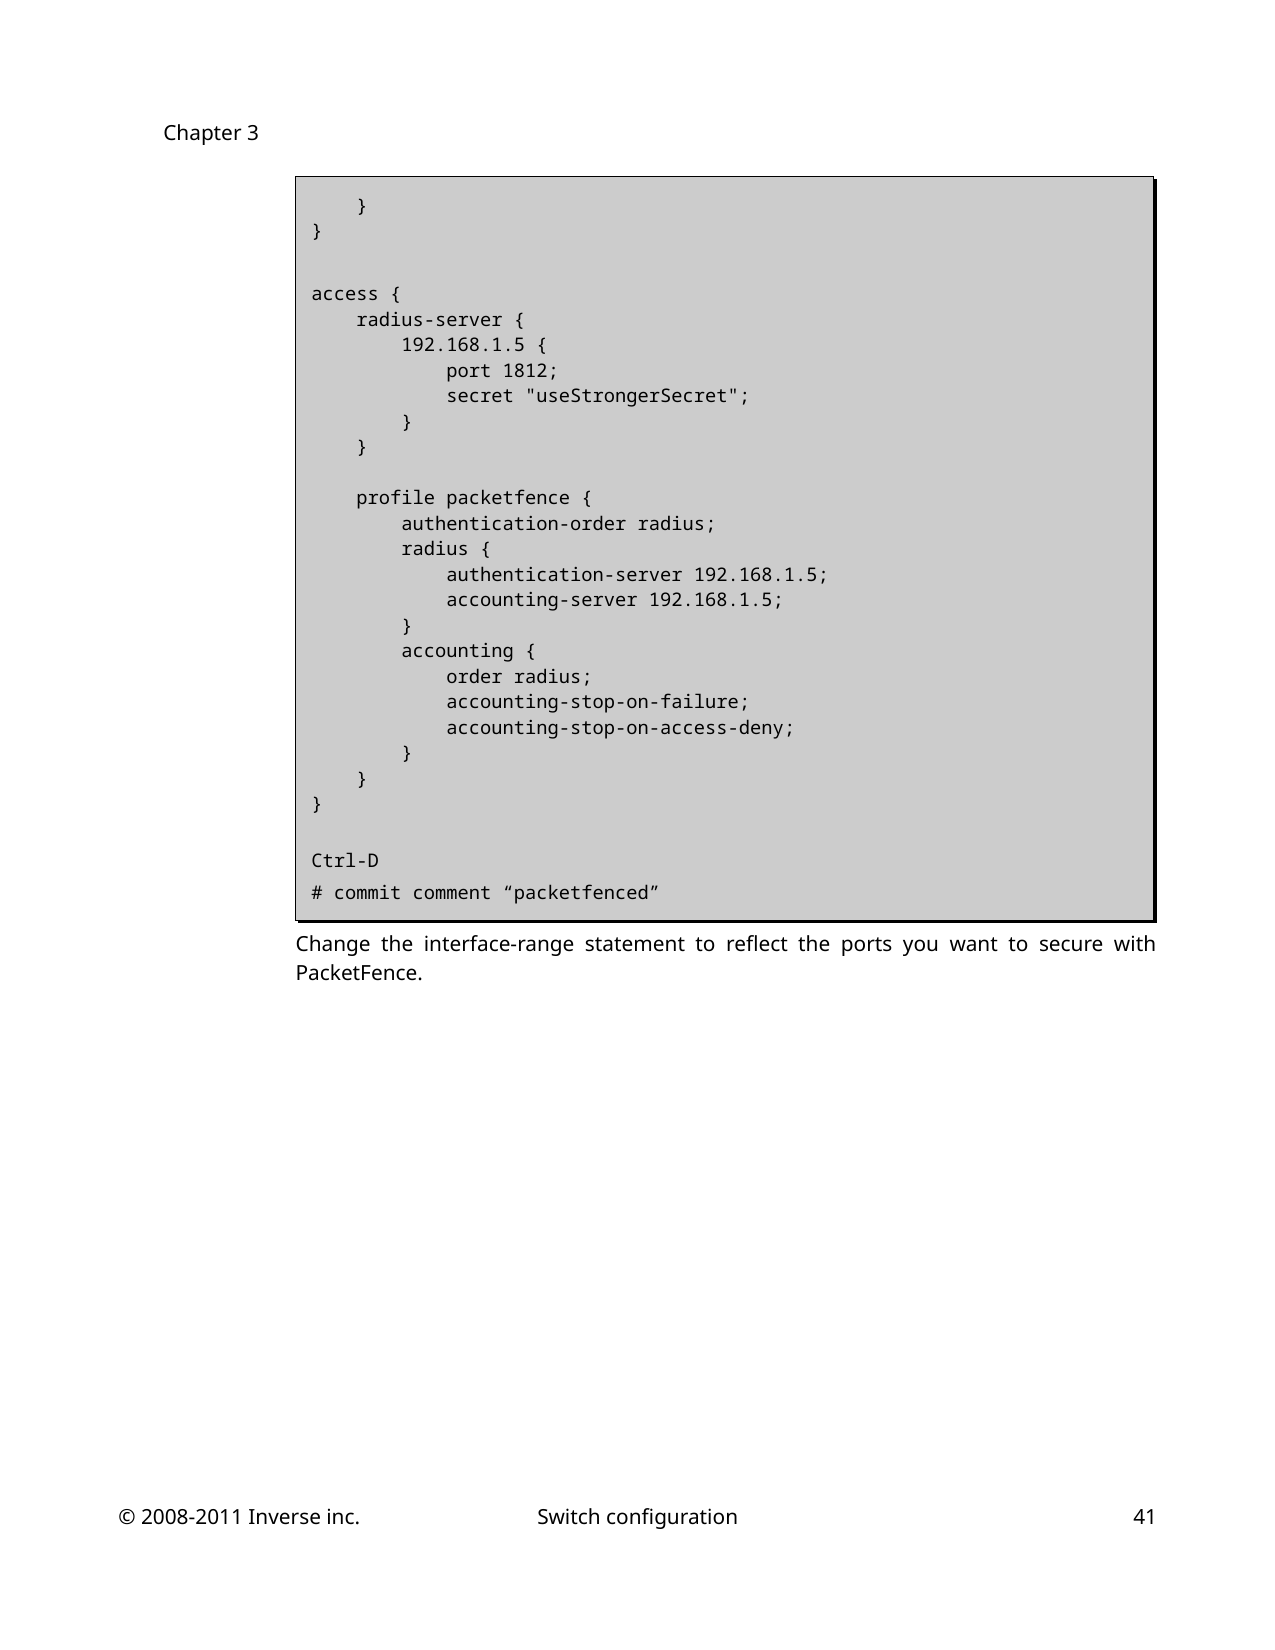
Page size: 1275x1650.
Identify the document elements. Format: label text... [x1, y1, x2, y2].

text } } [296, 177, 1153, 233]
text # commit comment “packetfenced” [296, 863, 1153, 920]
text Change the interface-range statement to reflect the ports you want to secure with PacketFence. [295, 929, 1157, 986]
text Ctrl-D [296, 806, 1153, 863]
text access { radius-server { 192.168.1.5 { port 1812; secret "useStrongerSecret"; } } profile packetfence { authentication-order radius; radius { authentication-server 192.168.1.5; accounting-server 192.168.1.5; } accounting { order radius; accounting-stop-on-failure; accounting-stop-on-access-deny; } } } [296, 264, 1153, 806]
